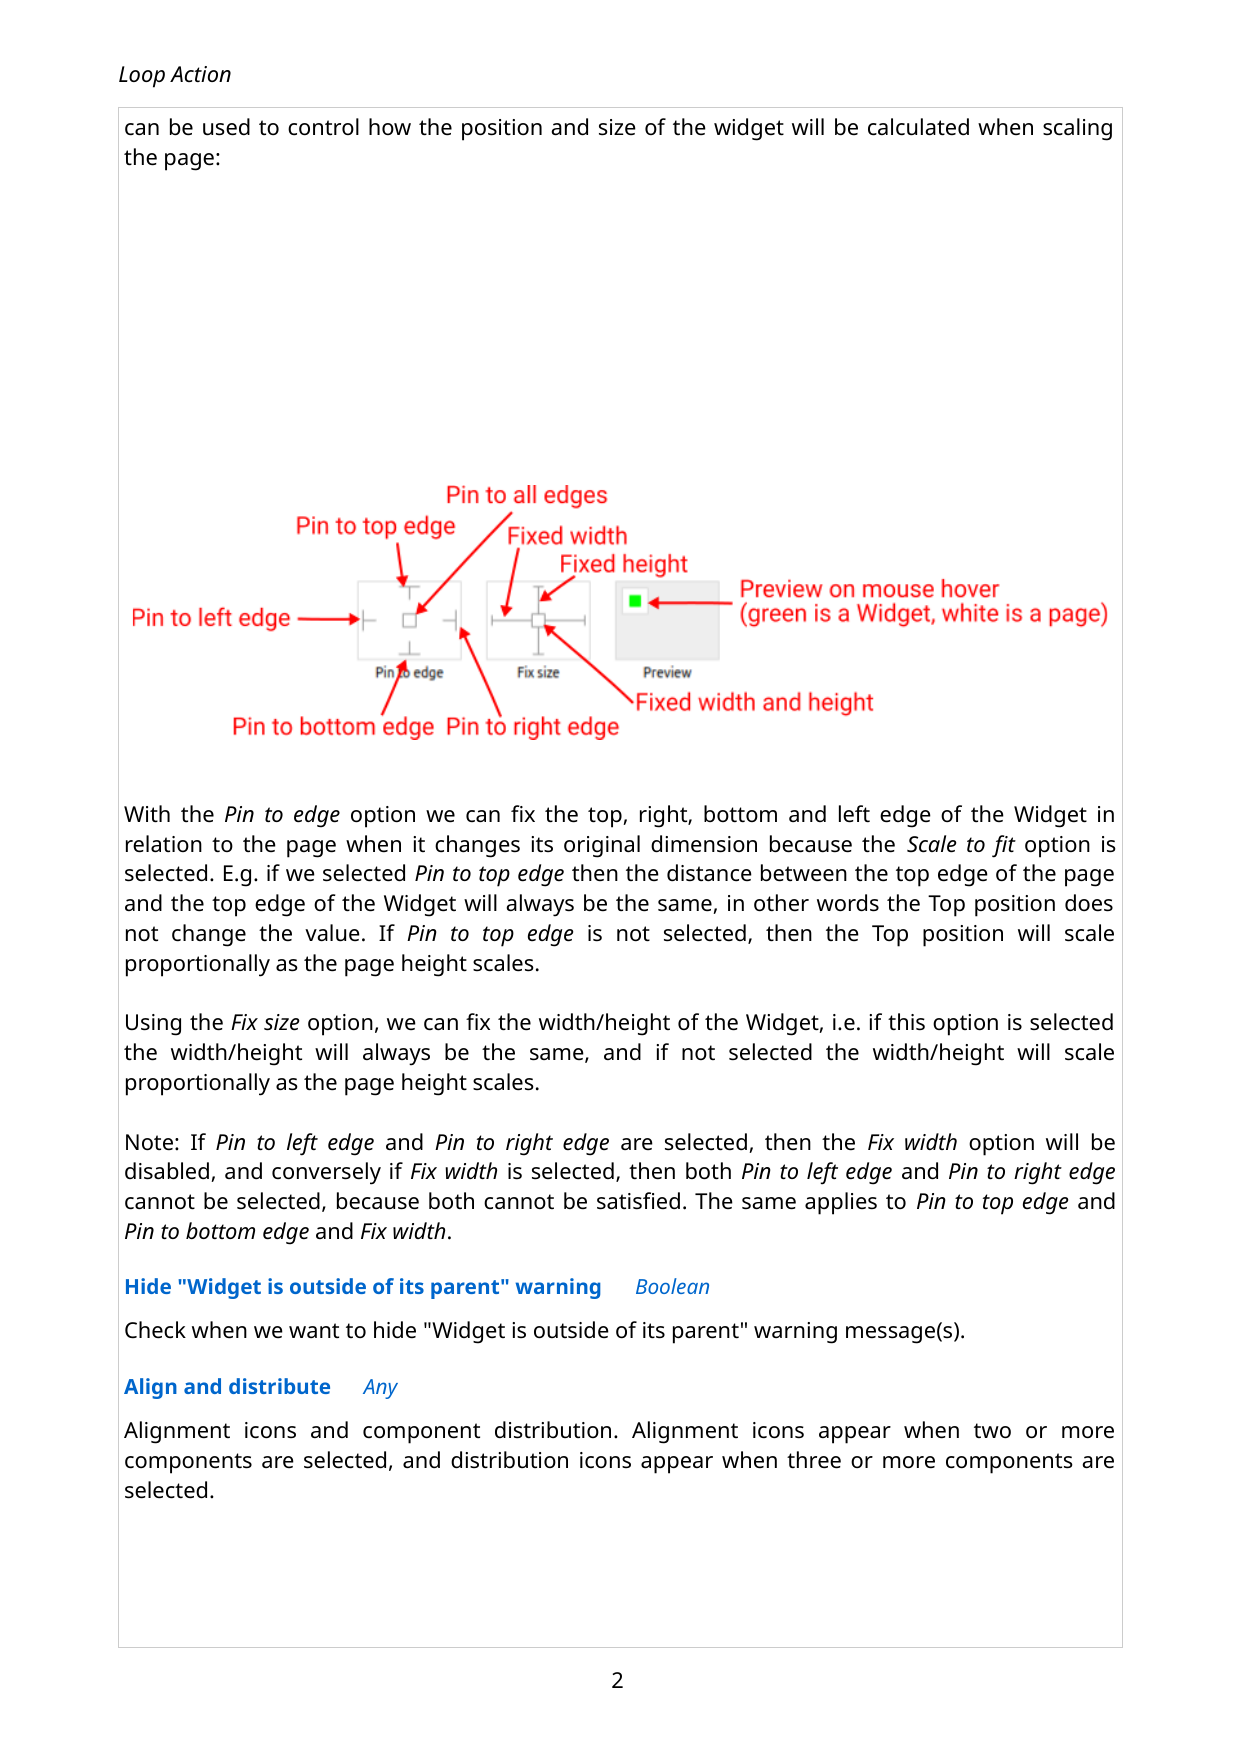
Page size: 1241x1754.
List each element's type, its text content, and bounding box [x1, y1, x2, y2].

table_cell can be used to control how the position and size of the widget will be calculated when scaling the page: With the Pin to edge option we can fix the top, right, bottom and left edge of the Widget in relation to the page when it changes its original dimension because the Scale to fit option is selected. E.g. if we selected Pin to top edge then the distance between the top edge of the page and the top edge of the Widget will always be the same, in other words the Top position does not change the value. If Pin to top edge is not selected, then the Top position will scale proportionally as the page height scales. Using the Fix size option, we can fix the width/height of the Widget, i.e. if this option is selected the width/height will always be the same, and if not selected the width/height will scale proportionally as the page height scales. Note: If Pin to left edge and Pin to right edge are selected, then the Fix width option will be disabled, and conversely if Fix width is selected, then both Pin to left edge and Pin to right edge cannot be selected, because both cannot be satisfied. The same applies to Pin to top edge and Pin to bottom edge and Fix width. Hide "Widget is outside of its parent" warning Boolean Check when we want to hide "Widget is outside of its parent" warning message(s). Align and distribute Any Alignment icons and component distribution. Alignment icons appear when two or more components are selected, and distribution icons appear when three or more components are selected. [119, 108, 1122, 1647]
picture [132, 485, 1108, 740]
